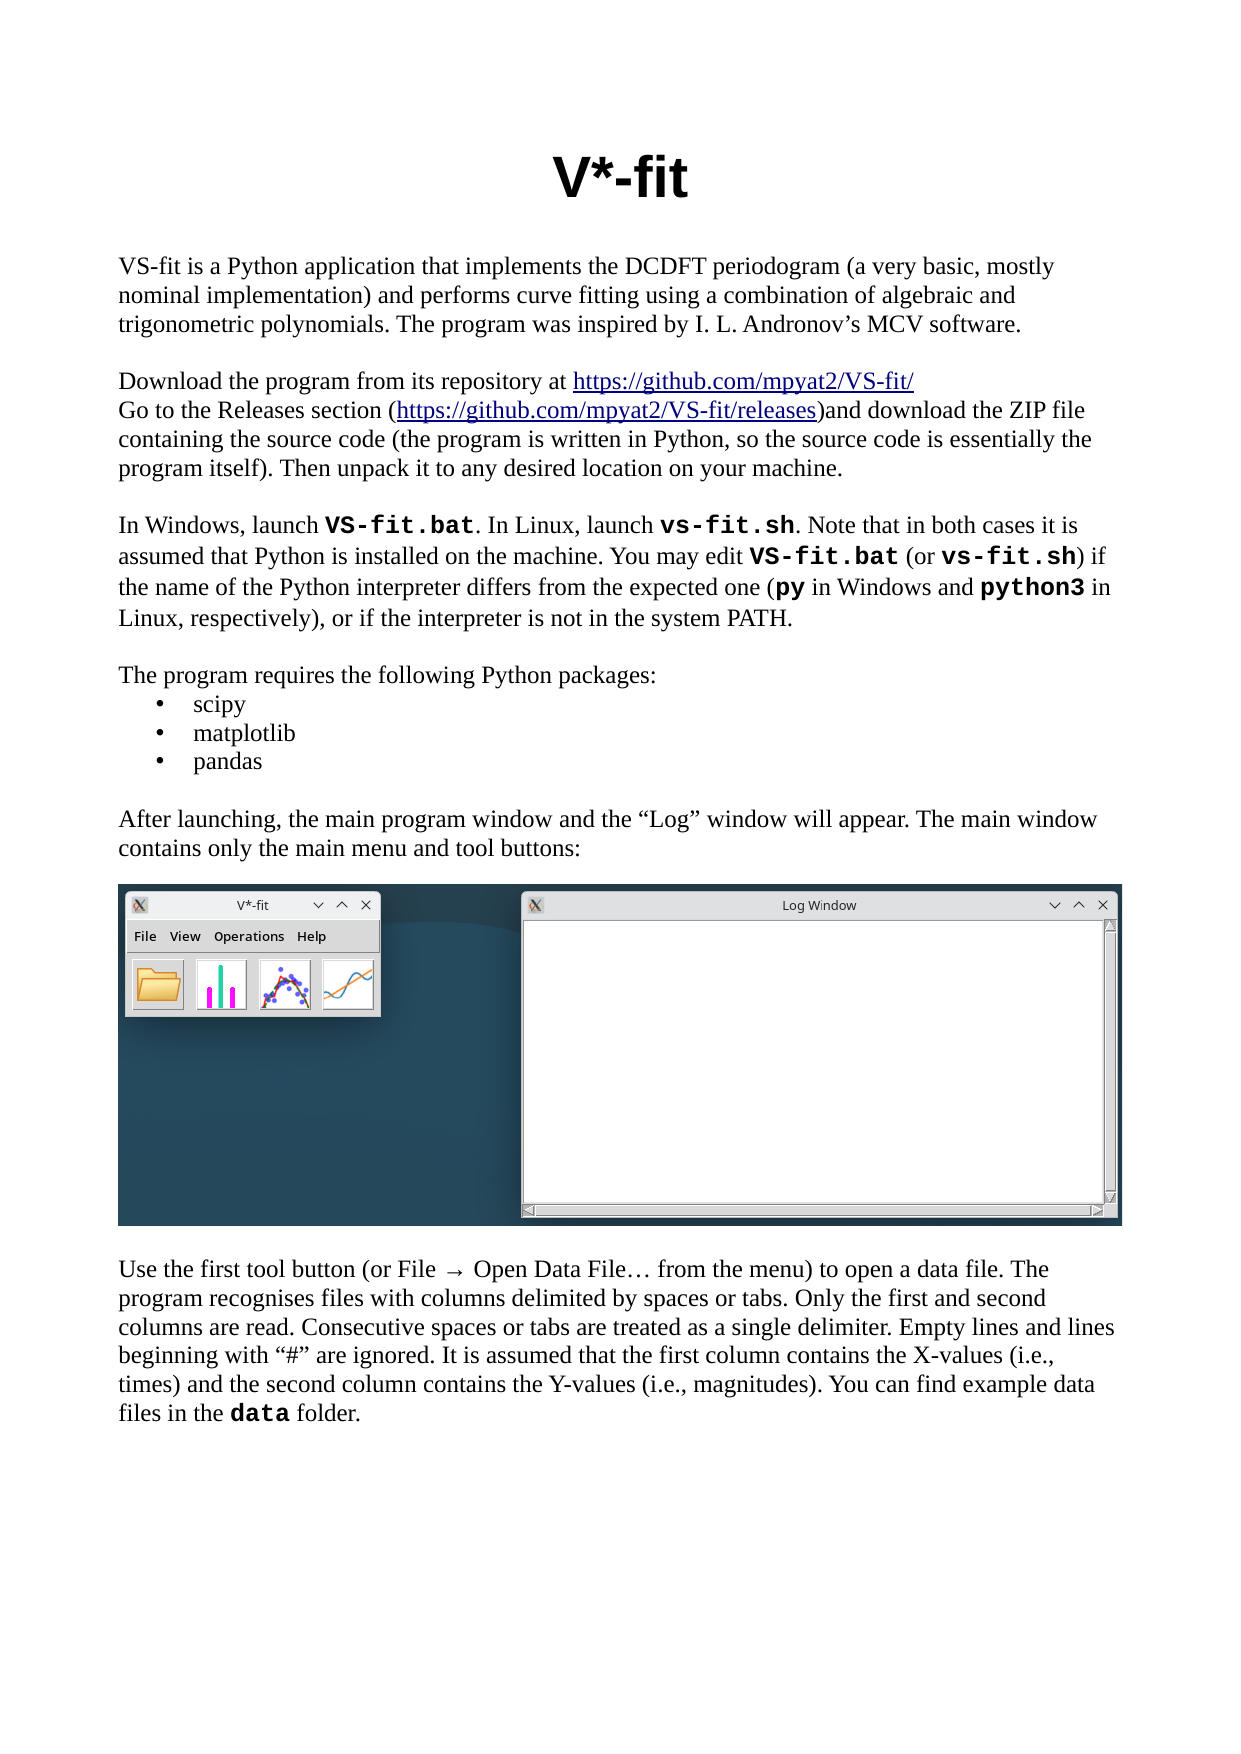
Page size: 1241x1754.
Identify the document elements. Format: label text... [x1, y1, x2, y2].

list matplotlib [156, 718, 1122, 746]
list scipy [156, 689, 1122, 718]
text VS-fit is a Python application that implements the DCDFT periodogram (a very basic, mostly nominal implementation) and performs curve fitting using a combination of algebraic and trigonometric polynomials. The program was inspired by I. L. Andronov’s MCV software. [118, 251, 1122, 338]
text Go to the Releases section (https://github.com/mpyat2/VS-fit/releases)and download the ZIP file containing the source code (the program is written in Python, so the source code is essentially the program itself). Then unpack it to any desired location on your machine. [118, 395, 1122, 481]
text In Windows, launch VS-fit.bat. In Linux, launch vs-fit.sh. Note that in both cases it is assumed that Python is installed on the machine. You may edit VS-fit.bat (or vs-fit.sh) if the name of the Python interpreter differs from the expected one (py in Windows and python3 in Linux, respectively), or if the interpreter is not in the system PATH. [118, 510, 1122, 631]
text After launching, the main program window and the “Log” window will appear. The main window contains only the main menu and tool buttons: [118, 804, 1122, 861]
text Use the first tool button (or File → Open Data File… from the menu) to open a data file. The program recognises files with columns delimited by spaces or tabs. Only the first and second columns are read. Consecutive spaces or tabs are treated as a single delimiter. Empty lines and lines beginning with “#” are ignored. It is assumed that the first column contains the X-values (i.e., times) and the second column contains the Y-values (i.e., magnitudes). You can find example data files in the data folder. [118, 1254, 1122, 1429]
text V*-fit [118, 143, 1122, 210]
text Download the program from its repository at https://github.com/mpyat2/VS-fit/ [118, 366, 1122, 395]
list pandas [156, 746, 1122, 775]
text The program requires the following Python packages: [118, 660, 1122, 689]
